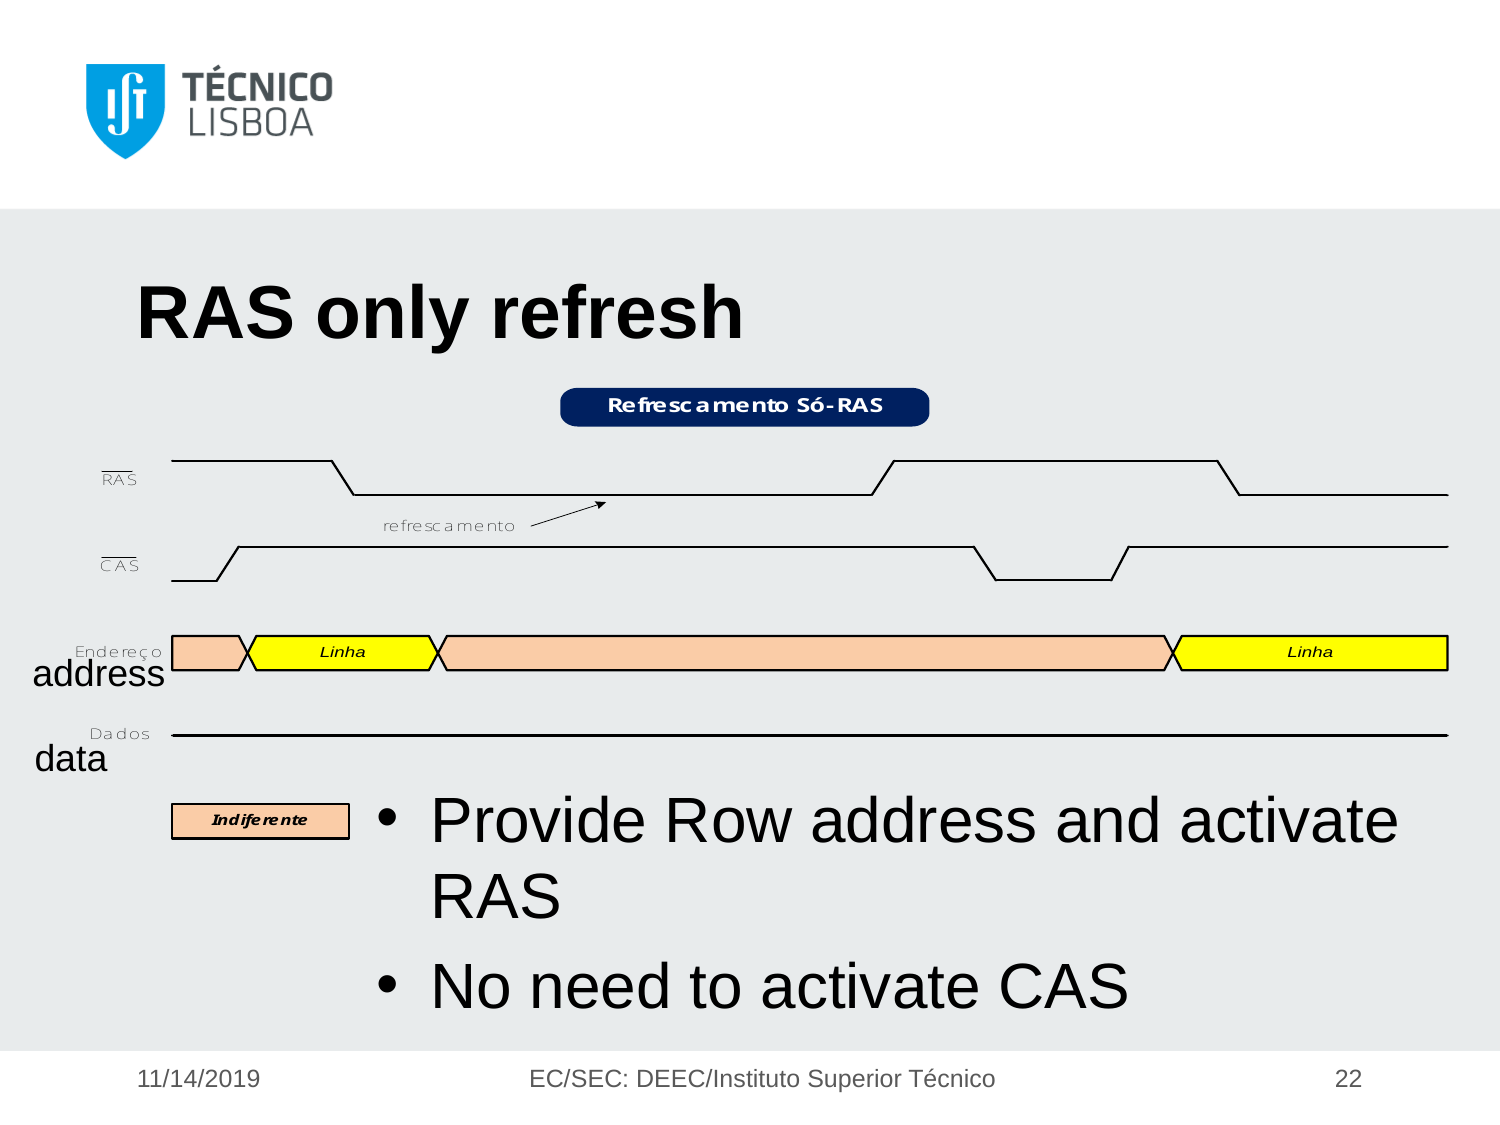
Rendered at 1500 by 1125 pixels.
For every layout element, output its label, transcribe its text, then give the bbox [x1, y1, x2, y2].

picture [0, 0, 1500, 1125]
slide_number 11/14/2019 [121, 1052, 425, 1103]
slide_number [1077, 1052, 1378, 1103]
title RAS only refresh [121, 237, 1378, 379]
text_box data [19, 727, 62, 787]
text_box address [17, 641, 62, 702]
footer EC/SEC: DEEC/Instituto Superior Técnico [512, 1052, 1021, 1103]
text_box Provide Row address and activate RAS No need to activate CAS [361, 770, 1471, 1032]
